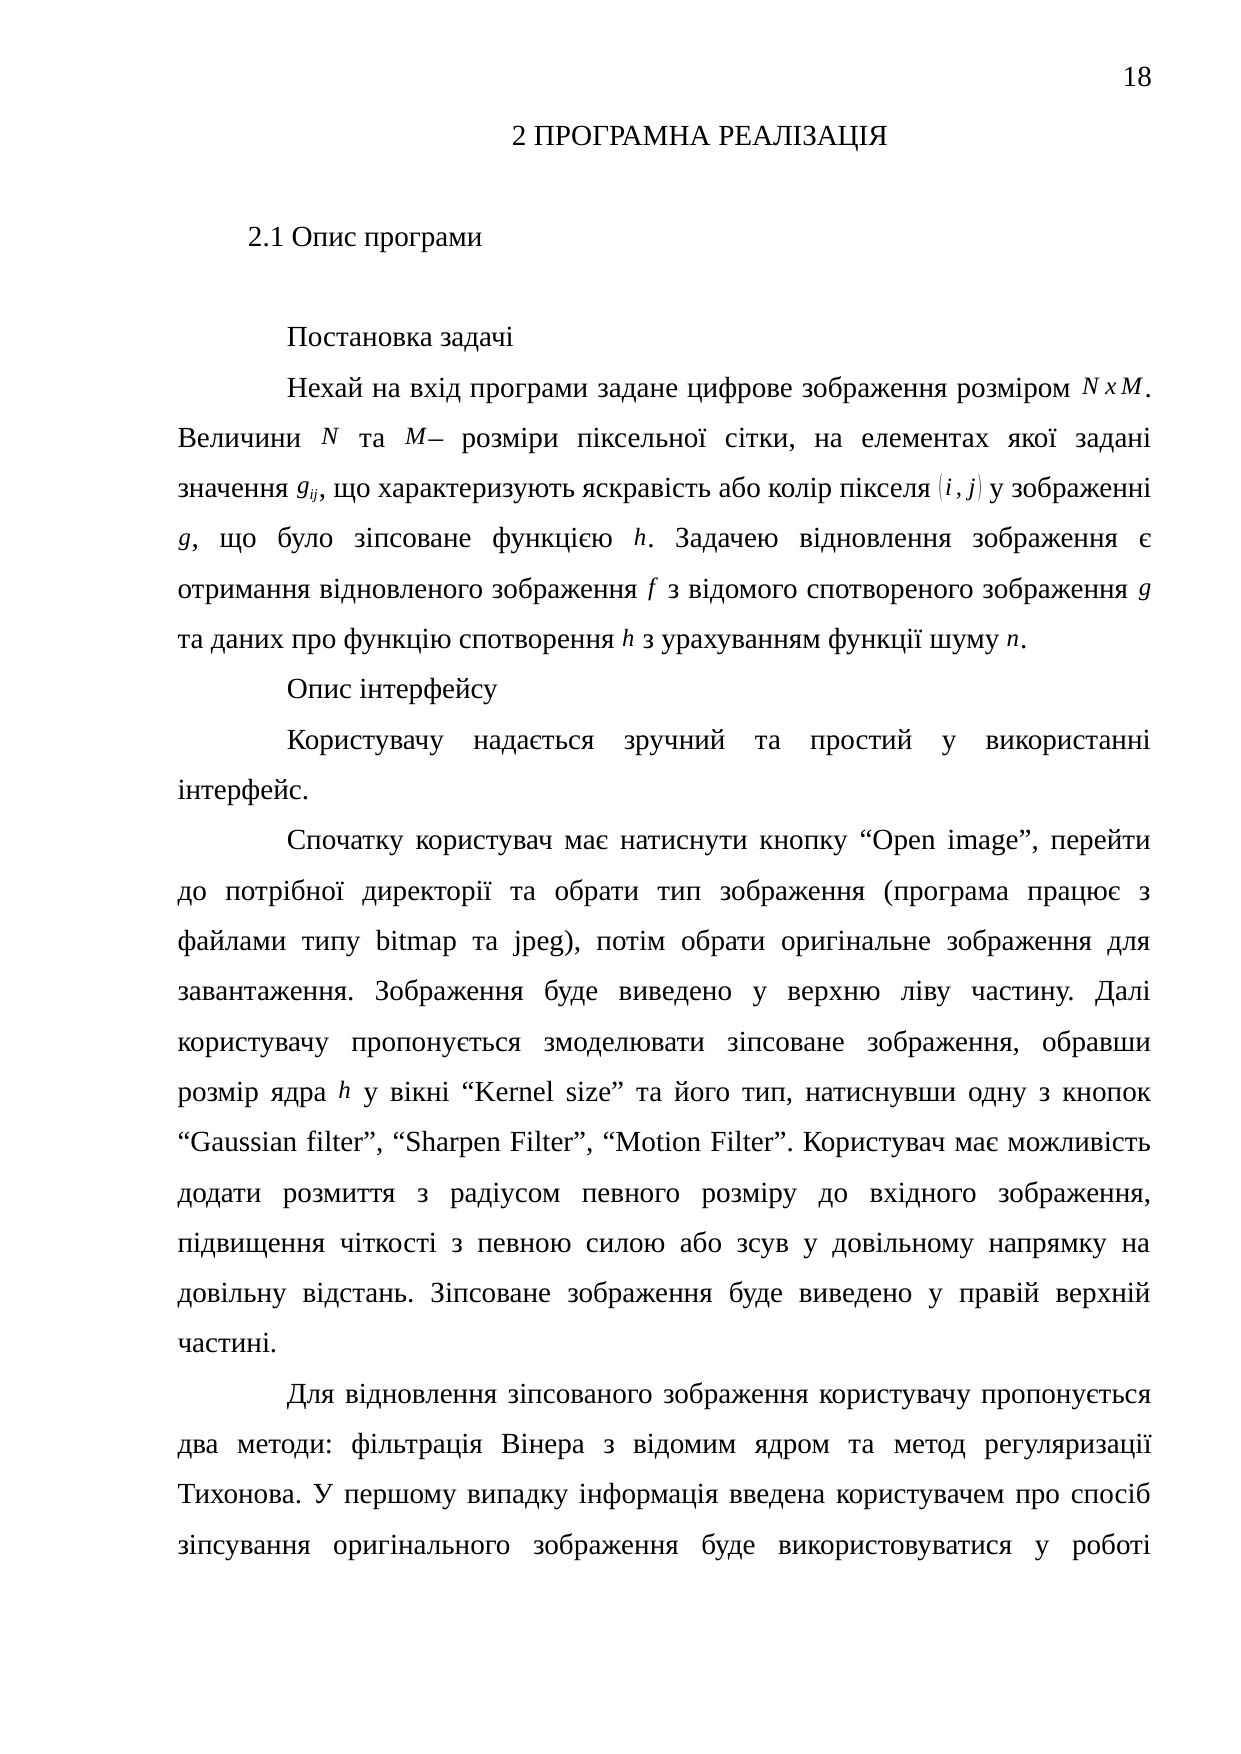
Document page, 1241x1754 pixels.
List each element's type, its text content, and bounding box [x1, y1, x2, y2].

text Спочатку користувач має натиснути кнопку “Open image”, перейти до потрібної директорії та обрати тип зображення (програма працює з файлами типу bitmap та jpeg), потім обрати оригінальне зображення для завантаження. Зображення буде виведено у верхню ліву частину. Далі користувачу пропонується змоделювати зіпсоване зображення, обравши розмір ядра у вікні “Kernel size” та його тип, натиснувши одну з кнопок “Gaussian filter”, “Sharpen Filter”, “Motion Filter”. Користувач має можливість додати розмиття з радіусом певного розміру до вхідного зображення, підвищення чіткості з певною силою або зсув у довільному напрямку на довільну відстань. Зіпсоване зображення буде виведено у правій верхній частині. [177, 822, 1152, 1359]
text Користувачу надається зручний та простий у використанні інтерфейс. [177, 722, 1152, 806]
text Опис інтерфейсу [177, 672, 1152, 705]
text Постановка задачі [177, 319, 1152, 353]
text 2 ПРОГРАМНА РЕАЛІЗАЦІЯ [177, 118, 1152, 152]
text Нехай на вхід програми задане цифрове зображення розміром . Величини та – розміри піксельної сітки, на елементах якої задані значення , що характеризують яскравість або колір пікселя у зображенні, що було зіпсоване функцією . Задачею відновлення зображення є отримання відновленого зображення з відомого спотвореного зображення та даних про функцію спотворення з урахуванням функції шуму . [177, 370, 1152, 655]
text 2.1 Опис програми [177, 219, 1152, 252]
text Для відновлення зіпсованого зображення користувачу пропонується два методи: фільтрація Вінера з відомим ядром та метод регуляризації Тихонова. У першому випадку інформація введена користувачем про спосіб зіпсування оригінального зображення буде використовуватися у роботі [177, 1376, 1152, 1560]
